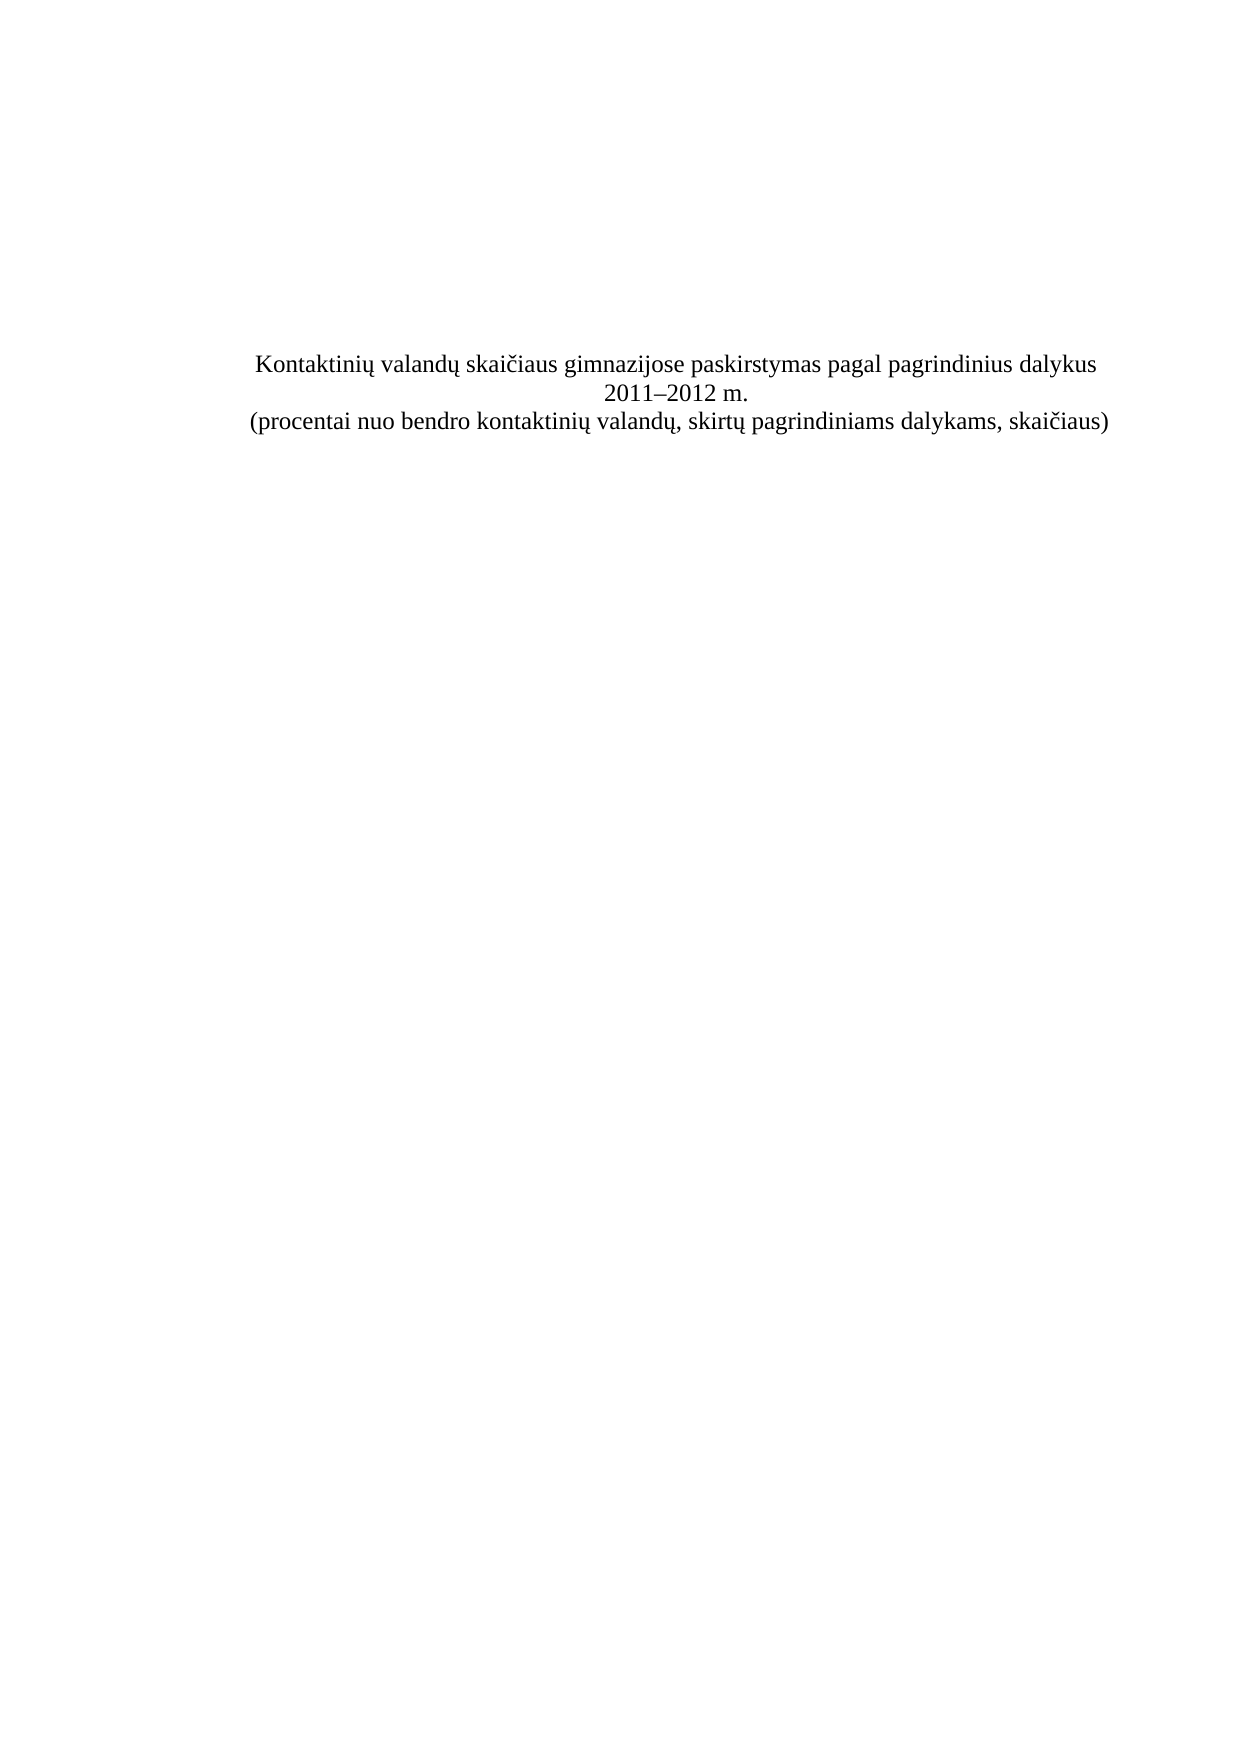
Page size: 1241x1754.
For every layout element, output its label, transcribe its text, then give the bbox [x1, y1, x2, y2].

text (procentai nuo bendro kontaktinių valandų, skirtų pagrindiniams dalykams, skaičiaus) [177, 406, 1181, 435]
text 2011–2012 m. [177, 378, 1181, 406]
text Kontaktinių valandų skaičiaus gimnazijose paskirstymas pagal pagrindinius dalykus [177, 349, 1181, 378]
